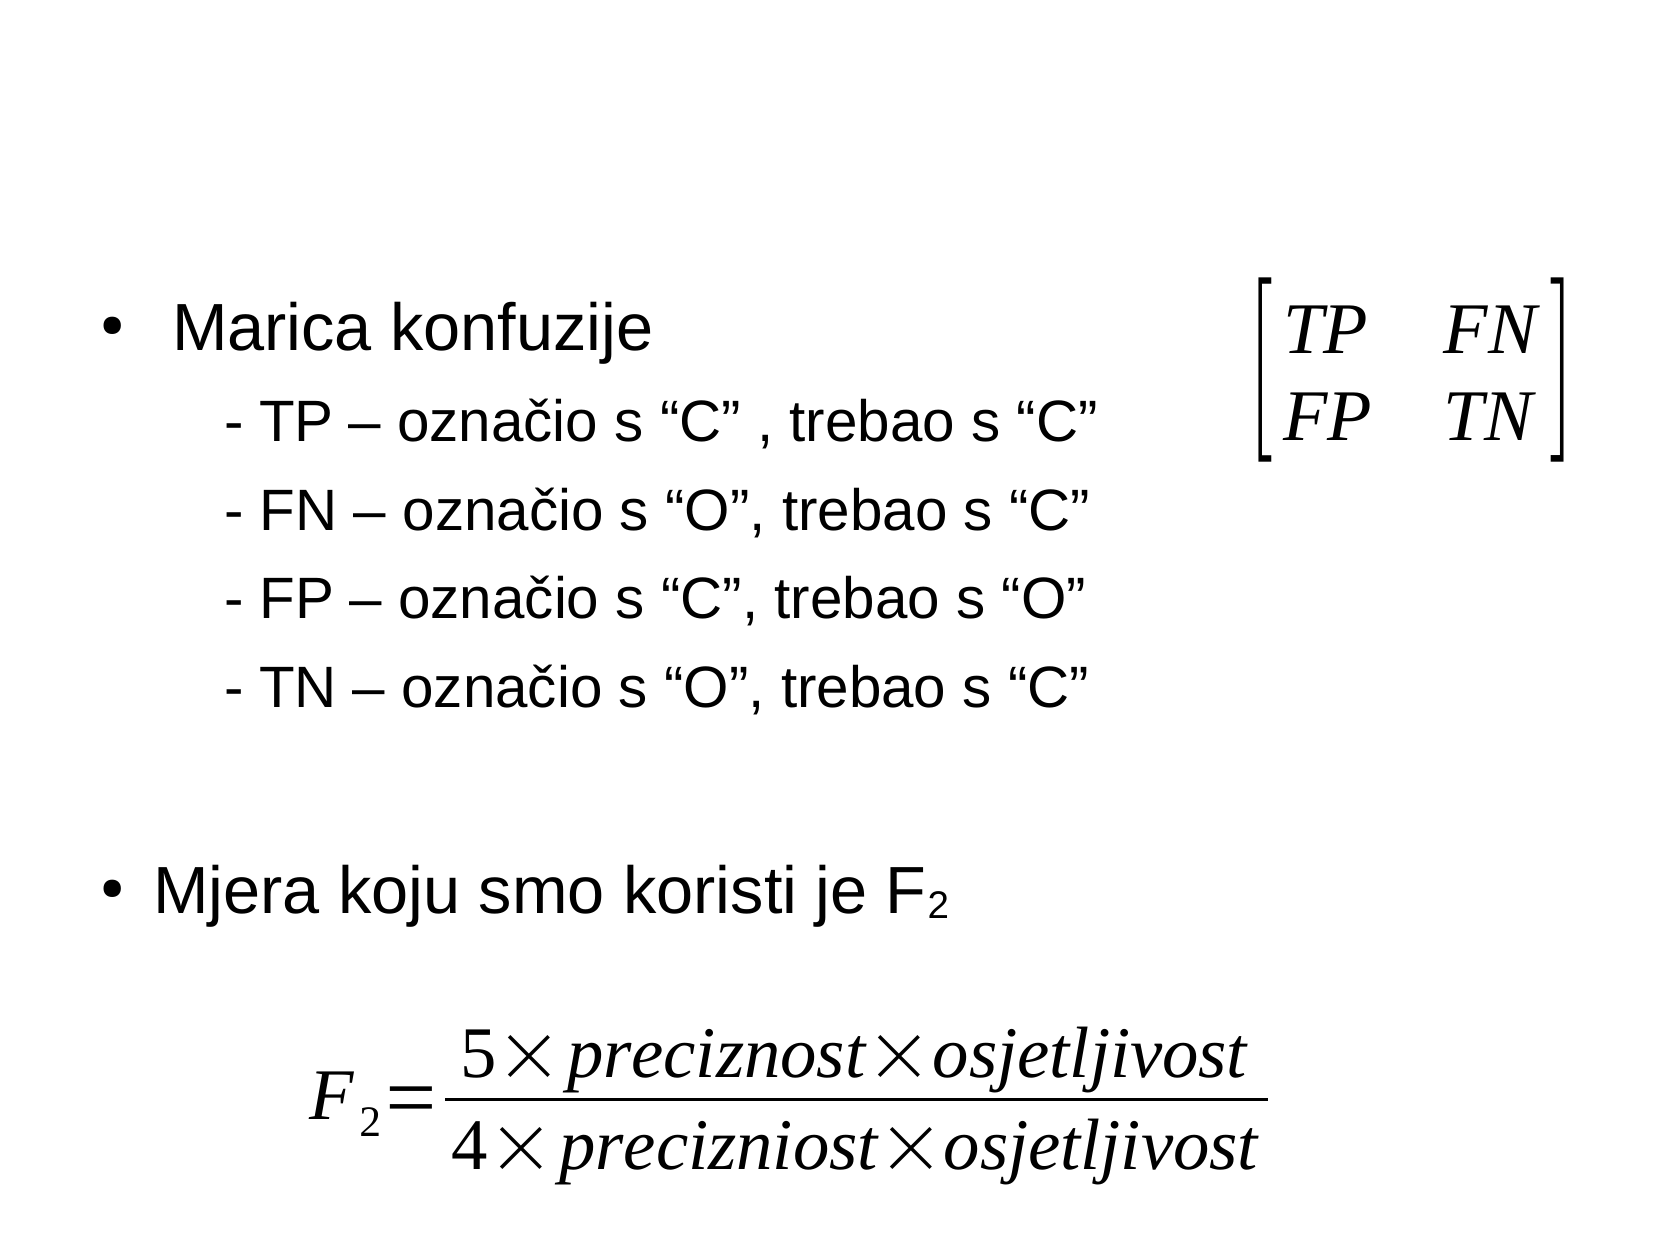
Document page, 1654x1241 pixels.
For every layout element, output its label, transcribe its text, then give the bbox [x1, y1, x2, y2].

list Marica konfuzije - TP – označio s “C” , trebao s “C” - FN – označio s “O”, trebao s “C” - FP – označio s “C”, trebao s “O” - TN – označio s “O”, trebao s “C” Mjera koju smo koristi je F2 [82, 290, 1571, 1010]
chart [1247, 273, 1576, 466]
chart [300, 1013, 1278, 1186]
